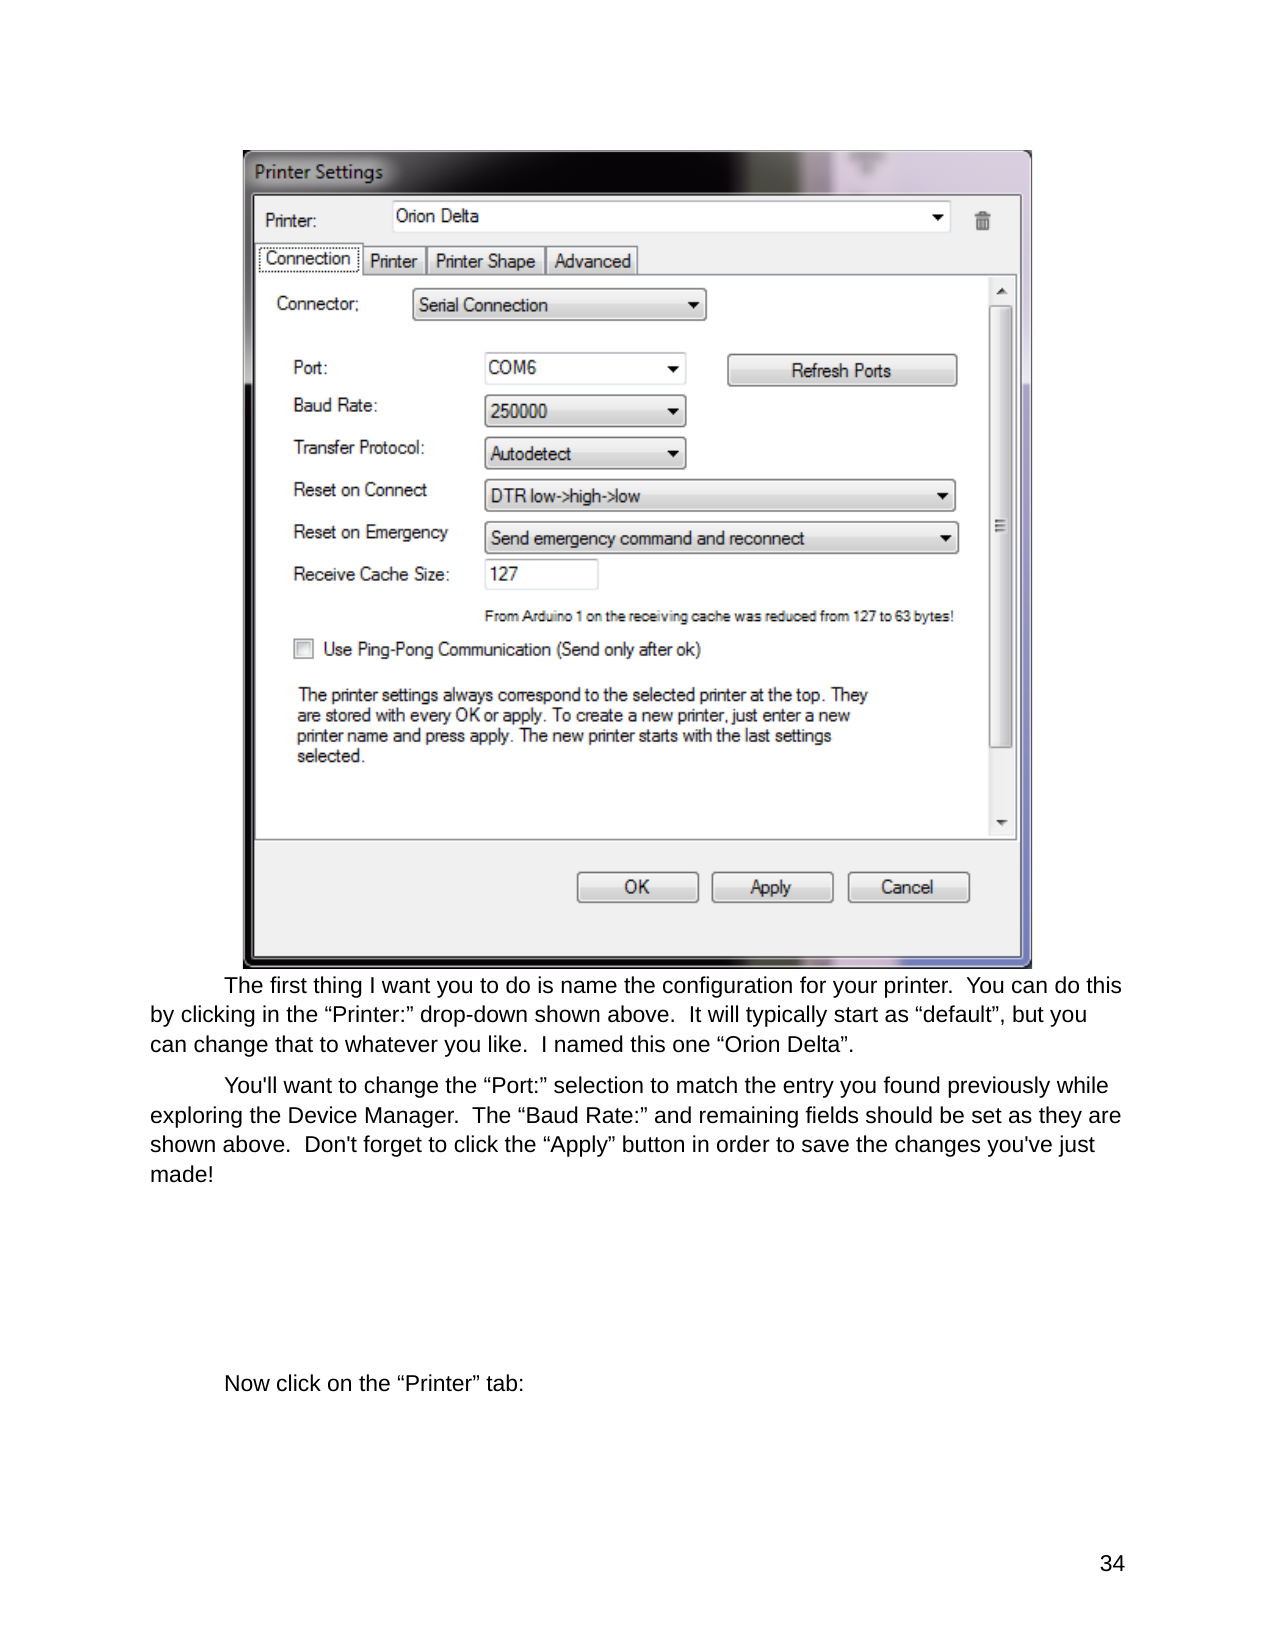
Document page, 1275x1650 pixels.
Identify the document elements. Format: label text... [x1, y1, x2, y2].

text The first thing I want you to do is name the configuration for your printer. You can do this by clicking in the “Printer:” drop-down shown above. It will typically start as “default”, but you can change that to whatever you like. I named this one “Orion Delta”. [150, 847, 1125, 1057]
text You'll want to change the “Port:” selection to match the entry you found previously while exploring the Device Manager. The “Baud Rate:” and remaining fields should be set as they are shown above. Don't forget to click the “Apply” button in order to save the changes you've just made! [150, 1073, 1125, 1187]
picture [242, 150, 1033, 969]
text Now click on the “Printer” tab: [150, 1371, 1125, 1396]
